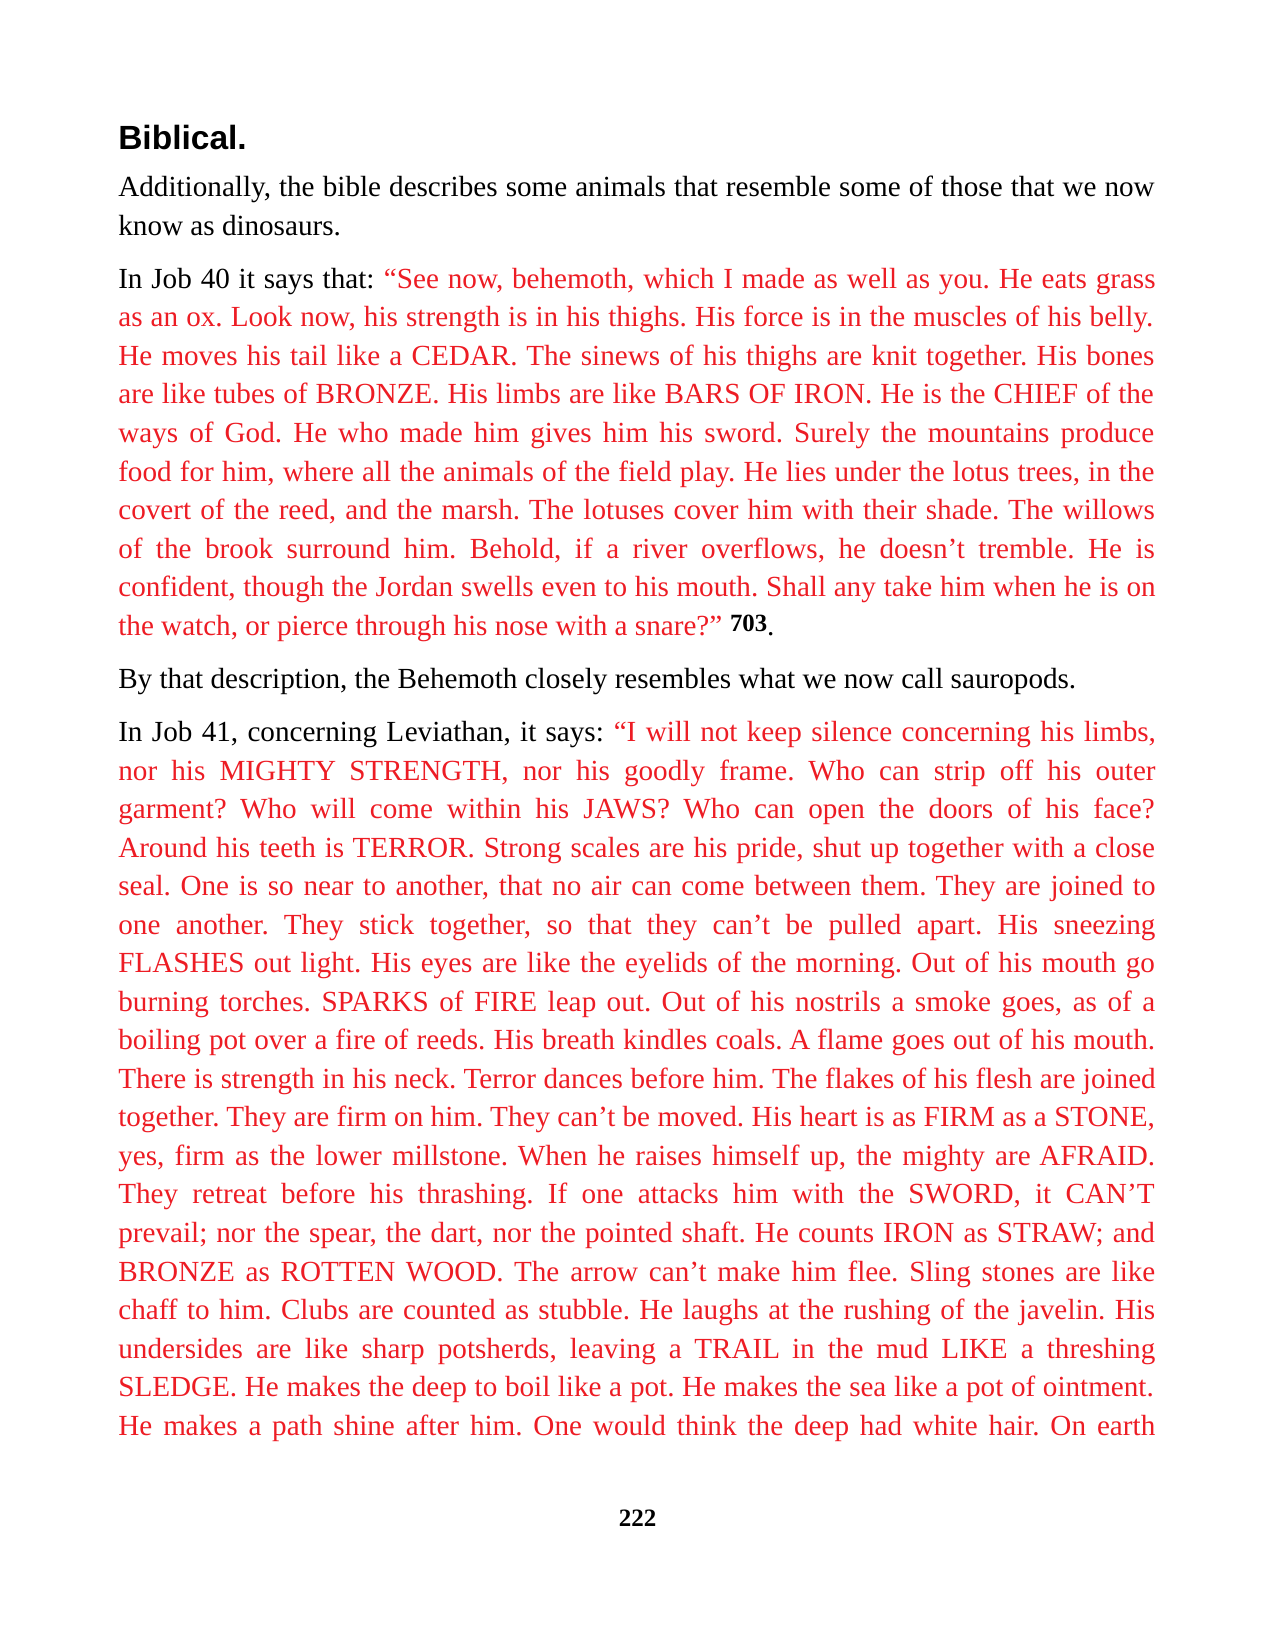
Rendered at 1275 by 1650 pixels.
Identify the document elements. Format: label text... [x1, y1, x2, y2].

text By that description, the Behemoth closely resembles what we now call sauropods. [118, 661, 1157, 694]
text In Job 40 it says that: “See now, behemoth, which I made as well as you. He eats grass as an ox. Look now, his strength is in his thighs. His force is in the muscles of his belly. He moves his tail like a CEDAR. The sinews of his thighs are knit together. His bones are like tubes of BRONZE. His limbs are like BARS OF IRON. He is the CHIEF of the ways of God. He who made him gives him his sword. Surely the mountains produce food for him, where all the animals of the field play. He lies under the lotus trees, in the covert of the reed, and the marsh. The lotuses cover him with their shade. The willows of the brook surround him. Behold, if a river overflows, he doesn’t tremble. He is confident, though the Jordan swells even to his mouth. Shall any take him when he is on the watch, or pierce through his nose with a snare?” . [118, 261, 1157, 641]
text In Job 41, concerning Leviathan, it says: “I will not keep silence concerning his limbs, nor his MIGHTY STRENGTH, nor his goodly frame. Who can strip off his outer garment? Who will come within his JAWS? Who can open the doors of his face? Around his teeth is TERROR. Strong scales are his pride, shut up together with a close seal. One is so near to another, that no air can come between them. They are joined to one another. They stick together, so that they can’t be pulled apart. His sneezing FLASHES out light. His eyes are like the eyelids of the morning. Out of his mouth go burning torches. SPARKS of FIRE leap out. Out of his nostrils a smoke goes, as of a boiling pot over a fire of reeds. His breath kindles coals. A flame goes out of his mouth. There is strength in his neck. Terror dances before him. The flakes of his flesh are joined together. They are firm on him. They can’t be moved. His heart is as FIRM as a STONE, yes, firm as the lower millstone. When he raises himself up, the mighty are AFRAID. They retreat before his thrashing. If one attacks him with the SWORD, it CAN’T prevail; nor the spear, the dart, nor the pointed shaft. He counts IRON as STRAW; and BRONZE as ROTTEN WOOD. The arrow can’t make him flee. Sling stones are like chaff to him. Clubs are counted as stubble. He laughs at the rushing of the javelin. His undersides are like sharp potsherds, leaving a TRAIL in the mud LIKE a threshing SLEDGE. He makes the deep to boil like a pot. He makes the sea like a pot of ointment. He makes a path shine after him. One would think the deep had white hair. On earth [118, 714, 1157, 1441]
text Additionally, the bible describes some animals that resemble some of those that we now know as dinosaurs. [118, 169, 1157, 241]
subtitle Biblical. [118, 118, 1157, 157]
